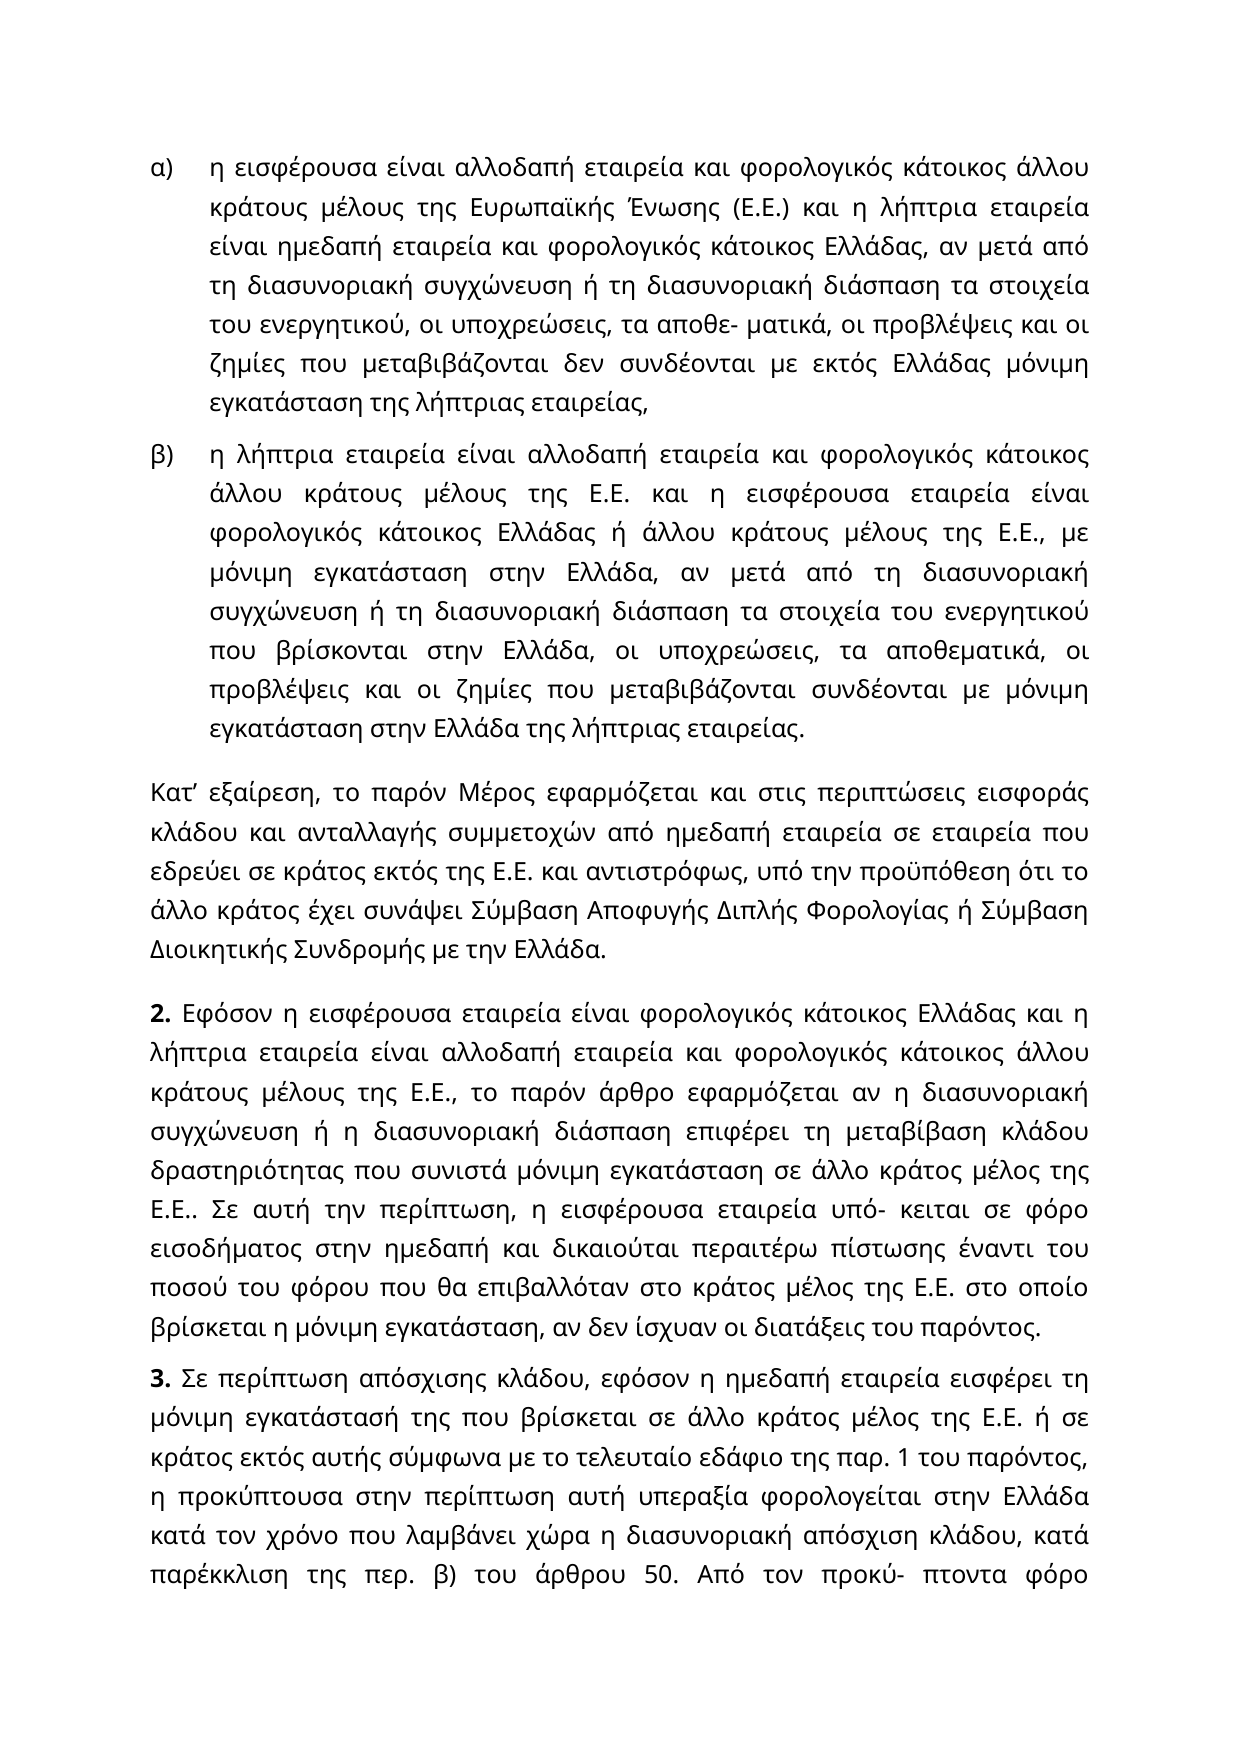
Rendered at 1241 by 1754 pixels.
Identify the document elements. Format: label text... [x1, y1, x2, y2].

text 2. Εφόσον η εισφέρουσα εταιρεία είναι φορολογικός κάτοικος Ελλάδας και η λήπτρια εταιρεία είναι αλλοδαπή εταιρεία και φορολογικός κάτοικος άλλου κράτους μέλους της Ε.Ε., το παρόν άρθρο εφαρμόζεται αν η διασυνοριακή συγχώνευση ή η διασυνοριακή διάσπαση επιφέρει τη μεταβίβαση κλάδου δραστηριότητας που συνιστά μόνιμη εγκατάσταση σε άλλο κράτος μέλος της Ε.Ε.. Σε αυτή την περίπτωση, η εισφέρουσα εταιρεία υπό- κειται σε φόρο εισοδήματος στην ημεδαπή και δικαιούται περαιτέρω πίστωσης έναντι του ποσού του φόρου που θα επιβαλλόταν στο κράτος μέλος της Ε.Ε. στο οποίο βρίσκεται η μόνιμη εγκατάσταση, αν δεν ίσχυαν οι διατάξεις του παρόντος. [150, 996, 1090, 1343]
list α) η εισφέρουσα είναι αλλοδαπή εταιρεία και φορολογικός κάτοικος άλλου κράτους μέλους της Ευρωπαϊκής Ένωσης (Ε.Ε.) και η λήπτρια εταιρεία είναι ημεδαπή εταιρεία και φορολογικός κάτοικος Ελλάδας, αν μετά από τη διασυνοριακή συγχώνευση ή τη διασυνοριακή διάσπαση τα στοιχεία του ενεργητικού, οι υποχρεώσεις, τα αποθε- ματικά, οι προβλέψεις και οι ζημίες που μεταβιβάζονται δεν συνδέονται με εκτός Ελλάδας μόνιμη εγκατάσταση της λήπτριας εταιρείας, [150, 150, 1090, 419]
text 3. Σε περίπτωση απόσχισης κλάδου, εφόσον η ημεδαπή εταιρεία εισφέρει τη μόνιμη εγκατάστασή της που βρίσκεται σε άλλο κράτος μέλος της Ε.Ε. ή σε κράτος εκτός αυτής σύμφωνα με το τελευταίο εδάφιο της παρ. 1 του παρόντος, η προκύπτουσα στην περίπτωση αυτή υπεραξία φορολογείται στην Ελλάδα κατά τον χρόνο που λαμβάνει χώρα η διασυνοριακή απόσχιση κλάδου, κατά παρέκκλιση της περ. β) του άρθρου 50. Από τον προκύ- πτοντα φόρο [150, 1361, 1090, 1591]
text Κατ’ εξαίρεση, το παρόν Μέρος εφαρμόζεται και στις περιπτώσεις εισφοράς κλάδου και ανταλλαγής συμμετοχών από ημεδαπή εταιρεία σε εταιρεία που εδρεύει σε κράτος εκτός της Ε.Ε. και αντιστρόφως, υπό την προϋπόθεση ότι το άλλο κράτος έχει συνάψει Σύμβαση Αποφυγής Διπλής Φορολογίας ή Σύμβαση Διοικητικής Συνδρομής με την Ελλάδα. [150, 775, 1090, 966]
list β) η λήπτρια εταιρεία είναι αλλοδαπή εταιρεία και φορολογικός κάτοικος άλλου κράτους μέλους της Ε.Ε. και η εισφέρουσα εταιρεία είναι φορολογικός κάτοικος Ελλάδας ή άλλου κράτους μέλους της Ε.Ε., με μόνιμη εγκατάσταση στην Ελλάδα, αν μετά από τη διασυνοριακή συγχώνευση ή τη διασυνοριακή διάσπαση τα στοιχεία του ενεργητικού που βρίσκονται στην Ελλάδα, οι υποχρεώσεις, τα αποθεματικά, οι προβλέψεις και οι ζημίες που μεταβιβάζονται συνδέονται με μόνιμη εγκατάσταση στην Ελλάδα της λήπτριας εταιρείας. [150, 437, 1090, 745]
